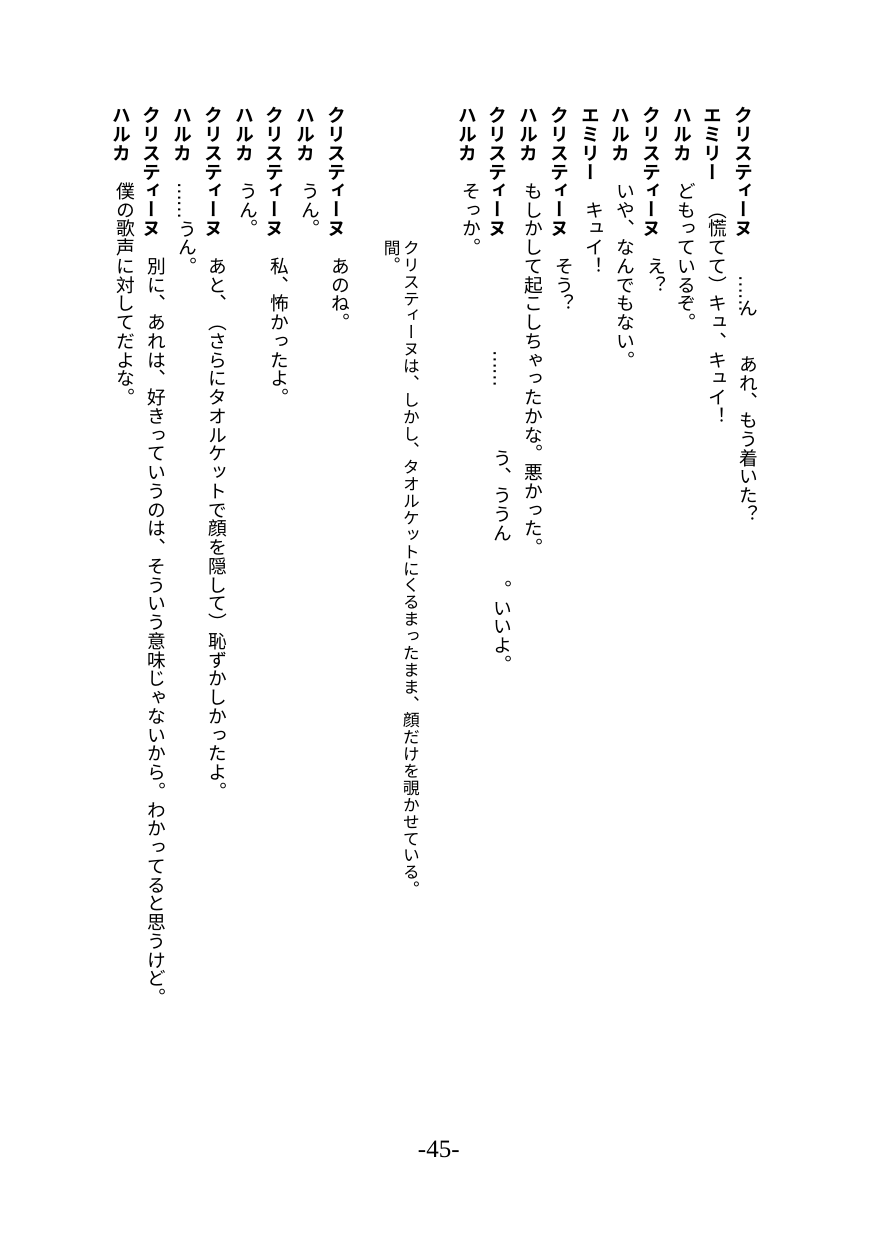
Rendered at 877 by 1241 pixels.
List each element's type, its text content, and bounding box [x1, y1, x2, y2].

text 間。 [381, 239, 400, 1134]
text ハルカ そっか。 [450, 106, 481, 1134]
text クリスティーヌ 別に、あれは、好きっていうのは、そういう意味じゃないから。わかってると思うけど。 [135, 106, 166, 1134]
text ハルカ 僕の歌声に対してだよな。 [104, 106, 135, 1134]
text クリスティーヌ そう？ [543, 106, 573, 1134]
text ハルカ いや、なんでもない。 [604, 106, 635, 1134]
text クリスティーヌ ん……あれ、もう着いた？ [727, 106, 758, 1134]
text ハルカ もしかして起こしちゃったかな。悪かった。 [512, 106, 543, 1134]
text クリスティーヌ あと、（さらにタオルケットで顔を隠して）恥ずかしかったよ。 [197, 106, 227, 1134]
text クリスティーヌ う、ううん……。いいよ。 [481, 106, 512, 1134]
text クリスティーヌ え？ [635, 106, 666, 1134]
text ハルカ どもっているぞ。 [666, 106, 696, 1134]
text ハルカ うん。 [227, 106, 258, 1134]
text クリスティーヌ 私、怖かったよ。 [258, 106, 289, 1134]
text クリスティーヌは、しかし、タオルケットにくるまったまま、顔だけを覗かせている。 [400, 239, 420, 1134]
text エミリー （慌てて）キュ、キュイ！ [696, 106, 727, 1134]
text ハルカ うん。 [289, 106, 319, 1134]
text ハルカ ……うん。 [166, 106, 197, 1134]
text エミリー キュイ！ [573, 106, 604, 1134]
text クリスティーヌ あのね。 [319, 106, 350, 1134]
